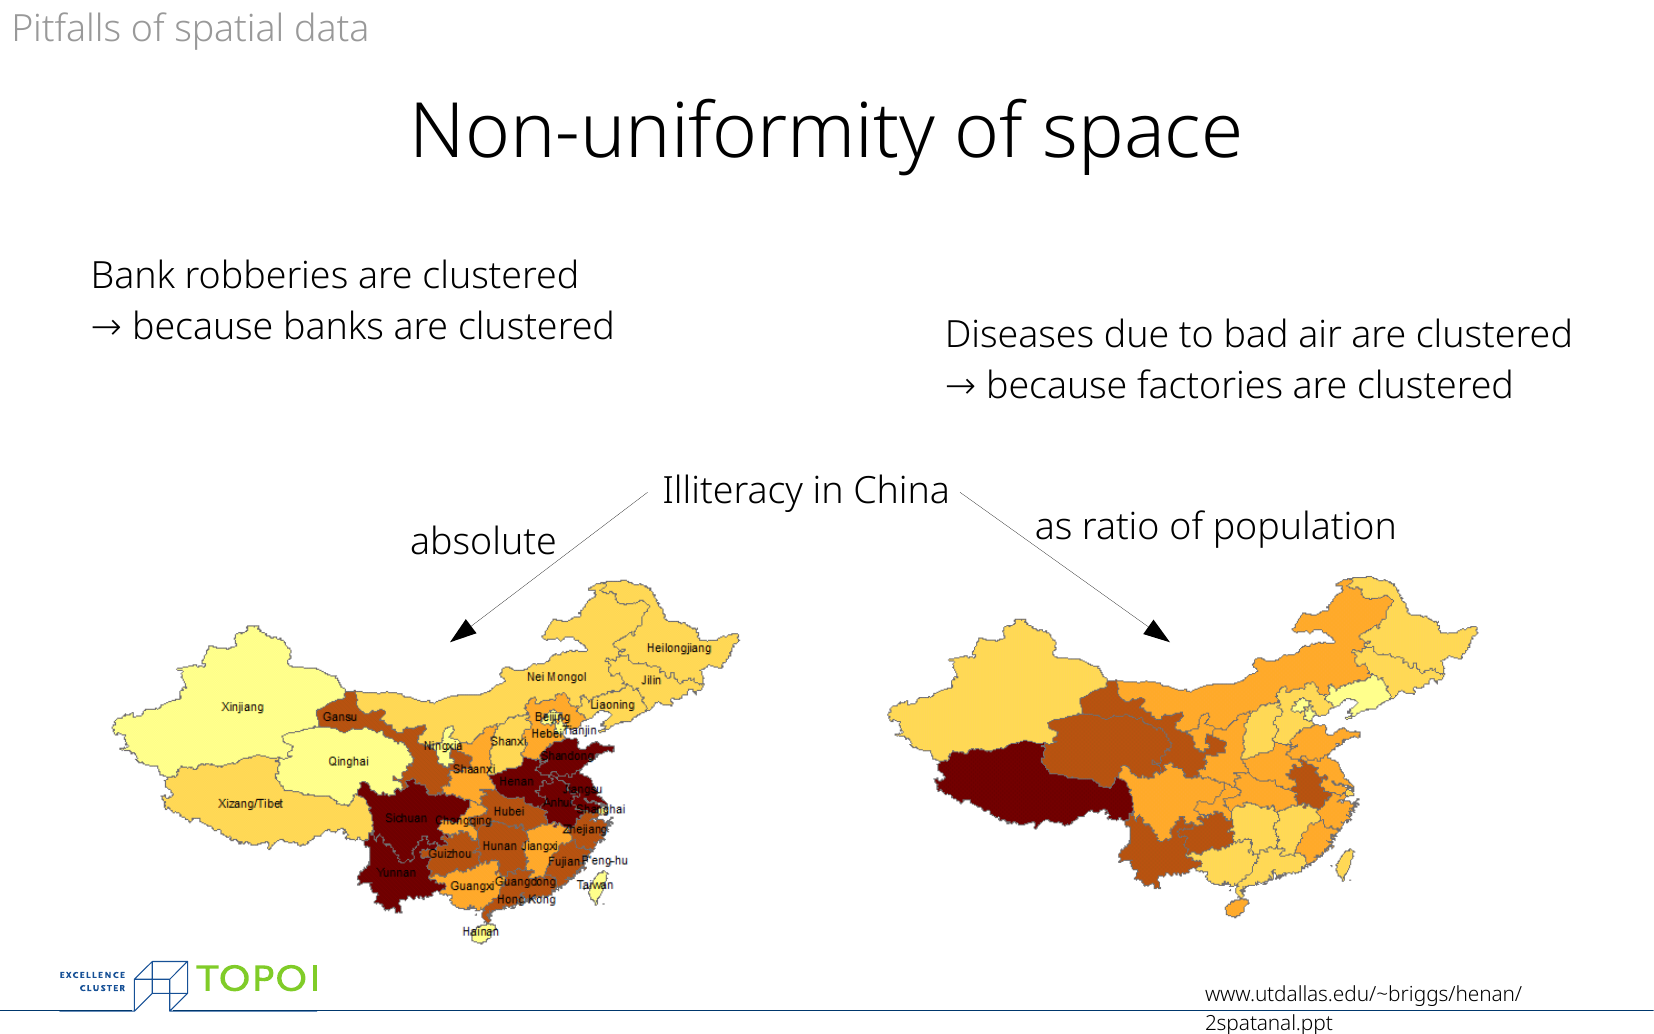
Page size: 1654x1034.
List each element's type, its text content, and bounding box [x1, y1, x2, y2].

text_box Bank robberies are clustered → because banks are clustered [75, 240, 700, 359]
text_box Illiteracy in China [647, 456, 1005, 523]
text_box www.utdallas.edu/~briggs/henan/2spatanal.ppt [1190, 972, 1654, 1034]
text_box Pitfalls of spatial data [0, 0, 432, 61]
picture [880, 552, 1486, 935]
picture [105, 552, 758, 958]
text_box as ratio of population [1020, 492, 1451, 559]
title Non-uniformity of space [82, 41, 1571, 214]
text_box absolute [395, 507, 587, 574]
text_box Diseases due to bad air are clustered → because factories are clustered [930, 300, 1654, 418]
